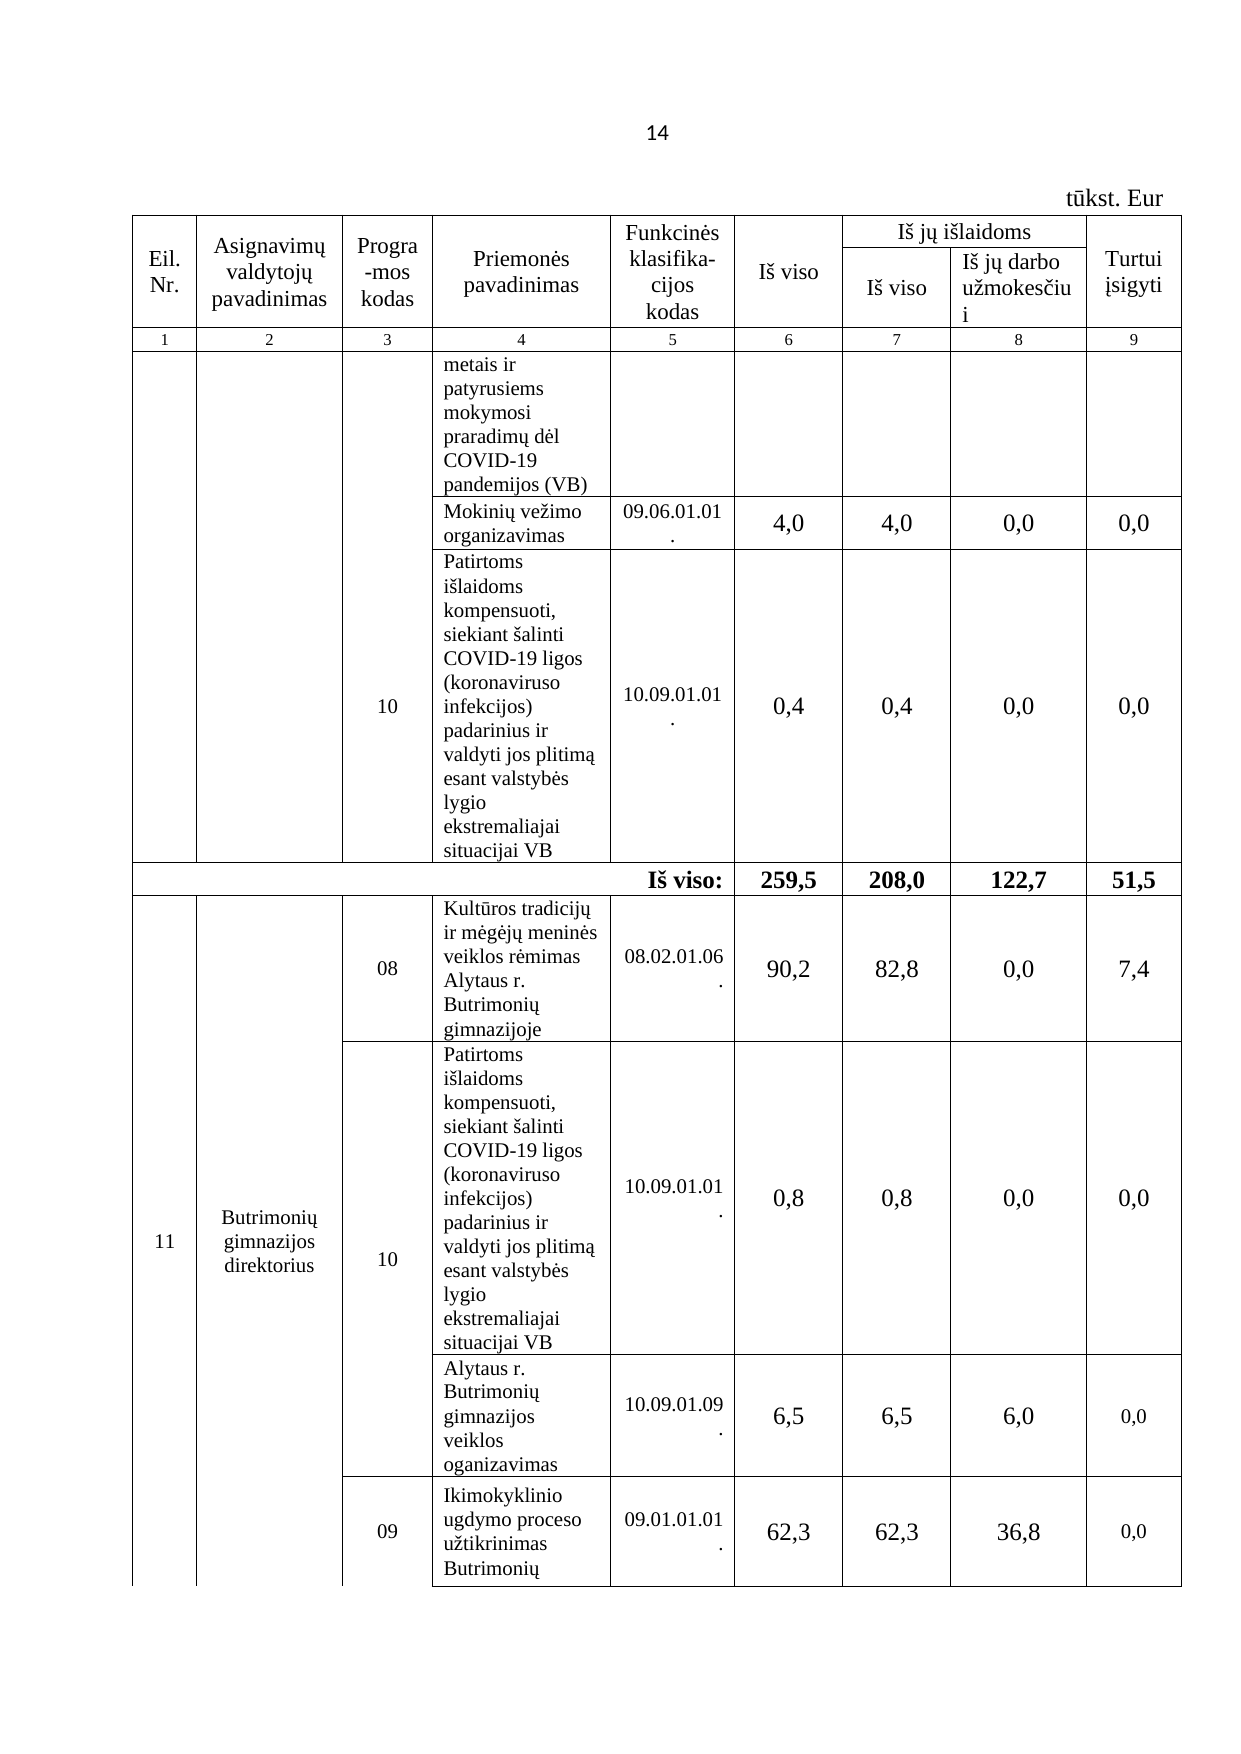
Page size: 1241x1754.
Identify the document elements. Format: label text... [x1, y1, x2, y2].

table_cell 11 [133, 896, 196, 1586]
table_cell 0,0 [1087, 1355, 1181, 1476]
table_cell 4,0 [735, 497, 842, 548]
table_cell 90,2 [735, 896, 842, 1041]
table_cell 3 [343, 328, 432, 351]
table_cell 0,8 [735, 1042, 842, 1354]
table_cell 51,5 [1087, 863, 1181, 895]
table_cell 6,5 [735, 1355, 842, 1476]
table_header [610, 180, 734, 214]
table_header [133, 180, 196, 214]
table_cell 10 [343, 1042, 432, 1476]
table_cell 0,8 [843, 1042, 950, 1354]
table_cell 9 [1087, 328, 1181, 351]
table_cell [133, 352, 196, 862]
table_cell 82,8 [843, 896, 950, 1041]
table_header tūkst. Eur [951, 180, 1181, 214]
table_cell Eil. Nr. [133, 216, 196, 327]
table_cell 08 [343, 896, 432, 1041]
table_cell 0,0 [1087, 550, 1181, 862]
table_cell 0,0 [951, 1042, 1086, 1354]
table_header [432, 180, 610, 214]
table_cell 09 [343, 1477, 432, 1586]
table_cell 8 [951, 328, 1086, 351]
table_cell [735, 352, 842, 496]
table_cell 0,4 [735, 550, 842, 862]
table_cell 6,5 [843, 1355, 950, 1476]
table_cell 6 [735, 328, 842, 351]
table_cell 2 [197, 328, 342, 351]
table_cell 7,4 [1087, 896, 1181, 1041]
table_header [343, 180, 432, 214]
table_cell 0,0 [1087, 497, 1181, 548]
table_cell Funkcinės klasifika-cijos kodas [611, 216, 734, 327]
table_cell [951, 352, 1086, 496]
table_cell 08.02.01.06. [611, 896, 734, 1041]
table_cell 6,0 [951, 1355, 1086, 1476]
table_cell metais ir patyrusiems mokymosi praradimų dėl COVID-19 pandemijos (VB) [433, 352, 610, 496]
table_cell 0,0 [951, 497, 1086, 548]
table_cell 36,8 [951, 1477, 1086, 1586]
table_cell 0,0 [1087, 1477, 1181, 1586]
table_cell 10.09.01.09. [611, 1355, 734, 1476]
table_cell 122,7 [951, 863, 1086, 895]
table_header [734, 180, 842, 214]
table_cell Iš viso [735, 216, 842, 327]
table_cell 0,0 [951, 896, 1086, 1041]
table_cell [197, 352, 342, 862]
table_cell [611, 352, 734, 496]
table_cell Iš viso: [133, 863, 734, 895]
table_cell 4 [433, 328, 610, 351]
table_cell 10 [343, 549, 432, 862]
table_cell [343, 352, 432, 548]
table_header [843, 180, 951, 214]
table_cell Butrimonių gimnazijos direktorius [197, 896, 342, 1586]
table_cell Asignavimų valdytojų pavadinimas [197, 216, 342, 327]
table_cell 4,0 [843, 497, 950, 548]
table_cell Progra-mos kodas [343, 216, 432, 327]
table_cell Iš viso [843, 248, 950, 327]
table_cell 0,0 [1087, 1042, 1181, 1354]
table_cell Ikimokyklinio ugdymo proceso užtikrinimas Butrimonių [433, 1477, 610, 1586]
table_cell 0,4 [843, 550, 950, 862]
table_header [196, 180, 343, 214]
table_cell Patirtoms išlaidoms kompensuoti, siekiant šalinti COVID-19 ligos (koronaviruso infekcijos) padarinius ir valdyti jos plitimą esant valstybės lygio ekstremaliajai situacijai VB [433, 1042, 610, 1354]
table_cell 259,5 [735, 863, 842, 895]
table_cell 208,0 [843, 863, 950, 895]
table_cell 7 [843, 328, 950, 351]
table_cell 09.01.01.01. [611, 1477, 734, 1586]
table_cell [843, 352, 950, 496]
table_cell Kultūros tradicijų ir mėgėjų meninės veiklos rėmimas Alytaus r. Butrimonių gimnazijoje [433, 896, 610, 1041]
table_cell 62,3 [843, 1477, 950, 1586]
table_cell 10.09.01.01. [611, 1042, 734, 1354]
table_cell Turtui įsigyti [1087, 216, 1181, 327]
table_cell Mokinių vežimo organizavimas [433, 497, 610, 548]
table_cell 5 [611, 328, 734, 351]
table_cell Iš jų darbo užmokesčiui [951, 248, 1086, 327]
table_cell Patirtoms išlaidoms kompensuoti, siekiant šalinti COVID-19 ligos (koronaviruso infekcijos) padarinius ir valdyti jos plitimą esant valstybės lygio ekstremaliajai situacijai VB [433, 550, 610, 862]
table_cell 09.06.01.01. [611, 497, 734, 548]
table_cell [1087, 352, 1181, 496]
table_cell 0,0 [951, 550, 1086, 862]
table_cell 62,3 [735, 1477, 842, 1586]
table_cell Priemonės pavadinimas [433, 216, 610, 327]
table_cell Iš jų išlaidoms [843, 216, 1086, 247]
table_cell 1 [133, 328, 196, 351]
table_cell Alytaus r. Butrimonių gimnazijos veiklos oganizavimas [433, 1355, 610, 1476]
table_cell 10.09.01.01. [611, 550, 734, 862]
